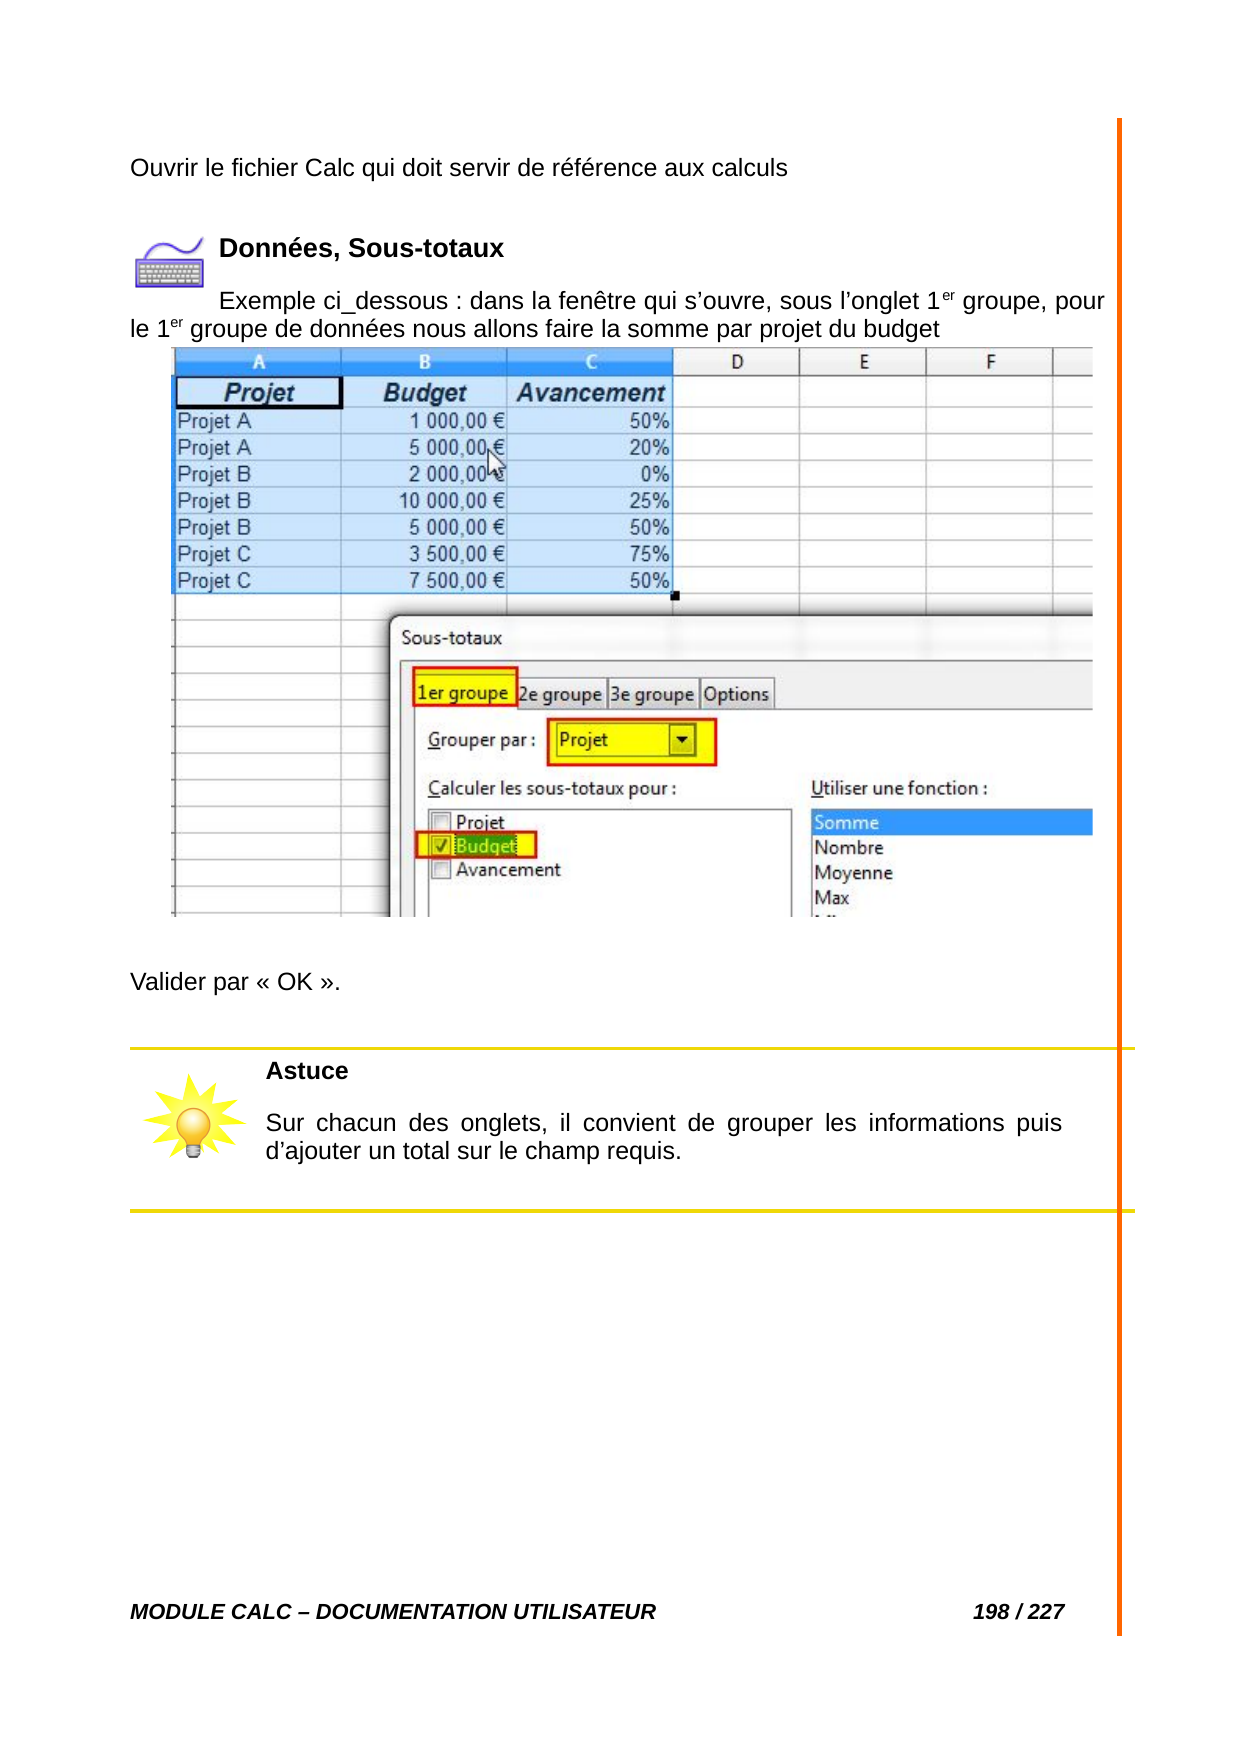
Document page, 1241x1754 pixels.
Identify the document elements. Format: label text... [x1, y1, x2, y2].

text Valider par « OK ». [130, 968, 1105, 996]
picture [171, 347, 1093, 917]
picture [135, 1056, 254, 1175]
text Données, Sous-totaux [207, 233, 1105, 263]
text Exemple ci_dessous : dans la fenêtre qui s’ouvre, sous l’onglet 1er groupe, pour le 1er groupe de données nous allons faire la somme par projet du budget [130, 287, 1105, 343]
table_header [130, 1050, 259, 1209]
picture [131, 226, 207, 302]
text Ouvrir le fichier Calc qui doit servir de référence aux calculs [130, 153, 1105, 181]
table_header Astuce Sur chacun des onglets, il convient de grouper les informations puis d’ajouter un total sur le champ requis. [260, 1050, 1117, 1209]
